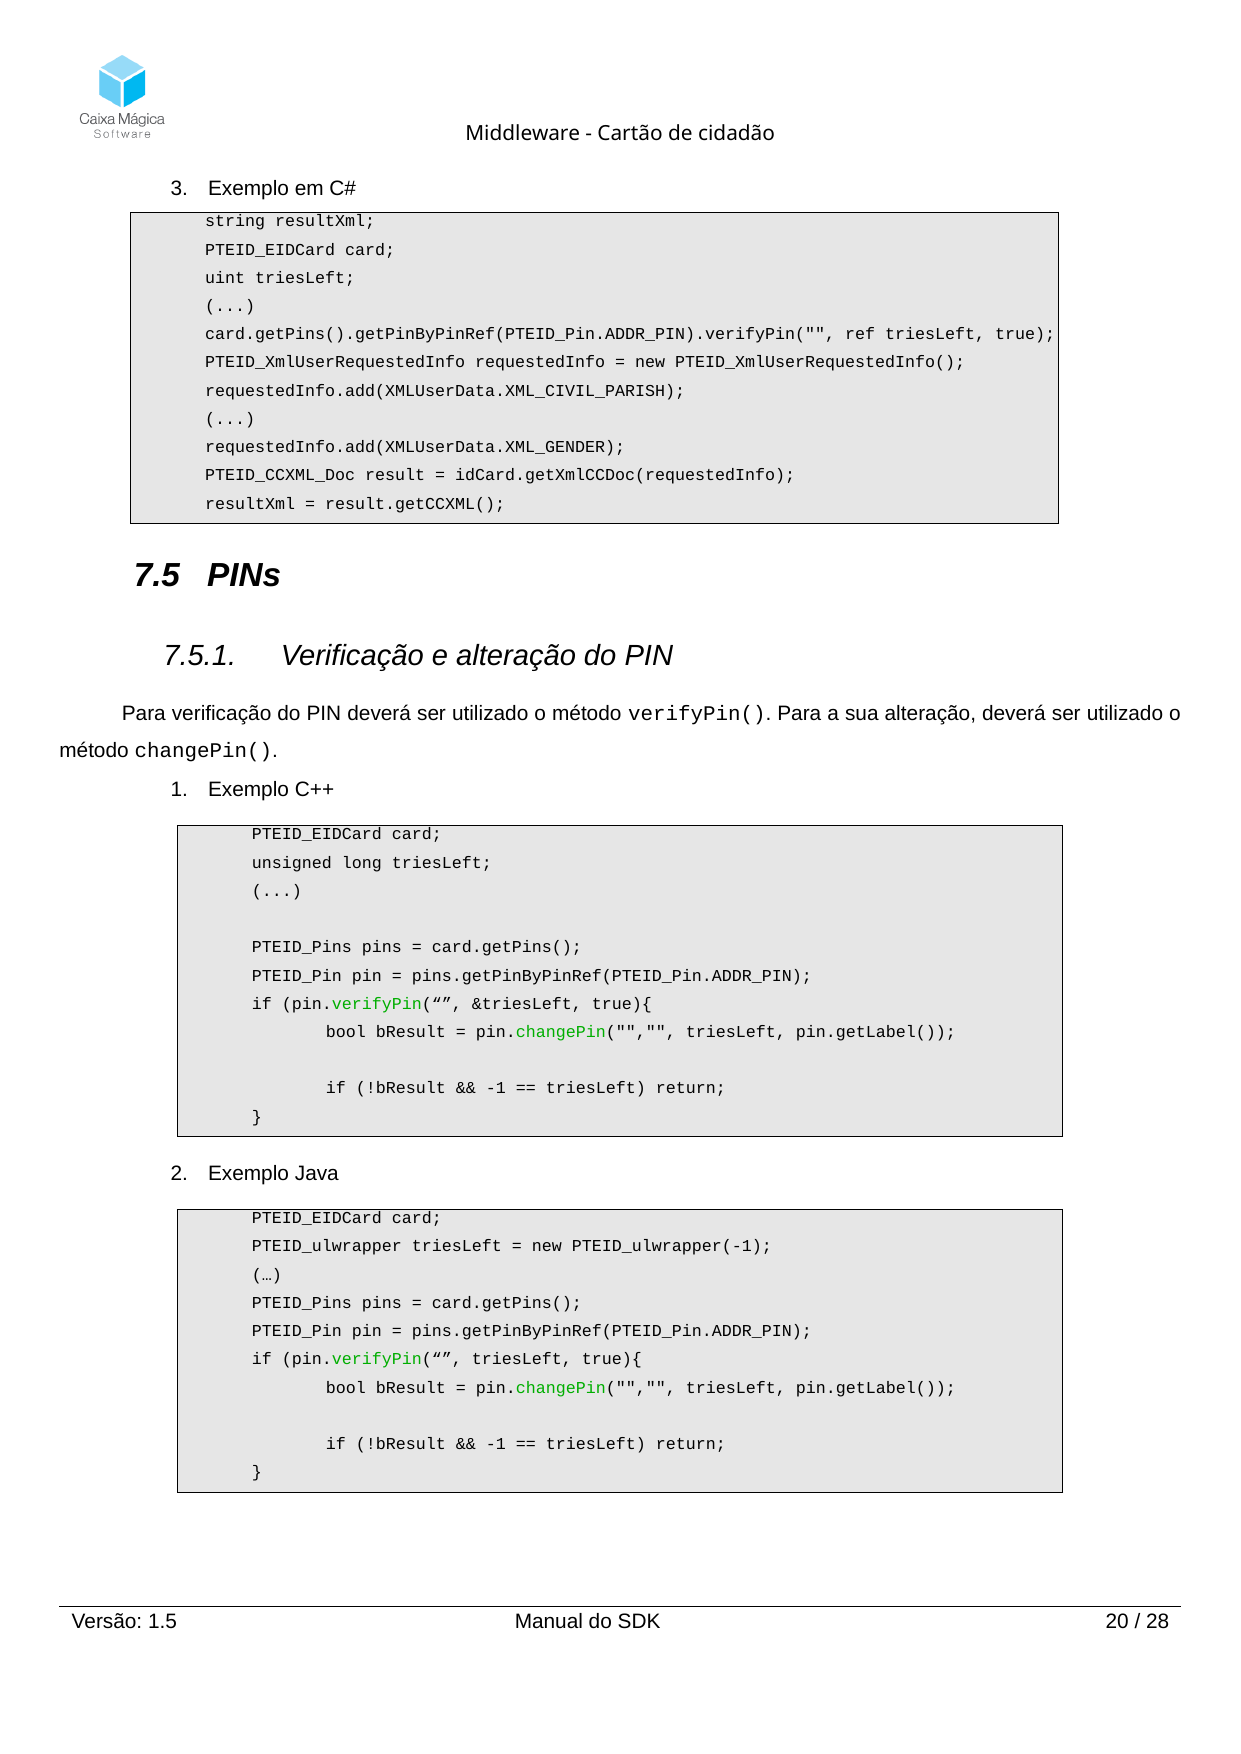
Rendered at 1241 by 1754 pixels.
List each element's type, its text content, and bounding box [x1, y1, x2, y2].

text card.getPins().getPinByPinRef(PTEID_Pin.ADDR_PIN).verifyPin("", ref triesLeft, true); [131, 326, 1058, 345]
text } [178, 1464, 1062, 1483]
subtitle Verificação e alteração do PIN [104, 638, 1181, 671]
list PTEID_EIDCard card; [178, 826, 1062, 845]
picture [78, 52, 167, 141]
text requestedInfo.add(XMLUserData.XML_GENDER); [131, 439, 1058, 458]
text if (!bResult && -1 == triesLeft) return; [178, 1436, 1062, 1454]
subtitle PINs [104, 247, 1181, 593]
text PTEID_EIDCard card; [178, 1210, 1062, 1229]
text bool bResult = pin.changePin("","", triesLeft, pin.getLabel()); [178, 1379, 1062, 1426]
list (...) [178, 882, 1062, 901]
text Para verificação do PIN deverá ser utilizado o método verifyPin(). Para a sua alteração, deverá ser utilizado o método changePin(). [59, 701, 1181, 764]
text PTEID_ulwrapper triesLeft = new PTEID_ulwrapper(-1); [178, 1238, 1062, 1257]
list PTEID_Pins pins = card.getPins(); [178, 939, 1062, 958]
text string resultXml; [131, 213, 1058, 232]
list bool bResult = pin.changePin("","", triesLeft, pin.getLabel()); [178, 1023, 1062, 1071]
list Exemplo Java [170, 813, 1181, 1185]
text if (pin.verifyPin(“”, triesLeft, true){ [178, 1351, 1062, 1370]
text requestedInfo.add(XMLUserData.XML_CIVIL_PARISH); [131, 382, 1058, 401]
text PTEID_XmlUserRequestedInfo requestedInfo = new PTEID_XmlUserRequestedInfo(); [131, 354, 1058, 373]
text (...) [131, 298, 1058, 316]
text (…) [178, 1266, 1062, 1285]
text resultXml = result.getCCXML(); [131, 495, 1058, 514]
text PTEID_Pins pins = card.getPins(); [178, 1294, 1062, 1313]
text PTEID_EIDCard card; [131, 241, 1058, 260]
text (...) [131, 411, 1058, 429]
list if (pin.verifyPin(“”, &triesLeft, true){ [178, 995, 1062, 1014]
list } [178, 1108, 1062, 1127]
text PTEID_Pin pin = pins.getPinByPinRef(PTEID_Pin.ADDR_PIN); [178, 1323, 1062, 1342]
text uint triesLeft; [131, 269, 1058, 288]
list Exemplo C++ [170, 777, 1181, 801]
list Exemplo em C# [170, 176, 1181, 200]
text PTEID_CCXML_Doc result = idCard.getXmlCCDoc(requestedInfo); [131, 467, 1058, 486]
list unsigned long triesLeft; [178, 854, 1062, 873]
list if (!bResult && -1 == triesLeft) return; [178, 1080, 1062, 1099]
list PTEID_Pin pin = pins.getPinByPinRef(PTEID_Pin.ADDR_PIN); [178, 967, 1062, 986]
